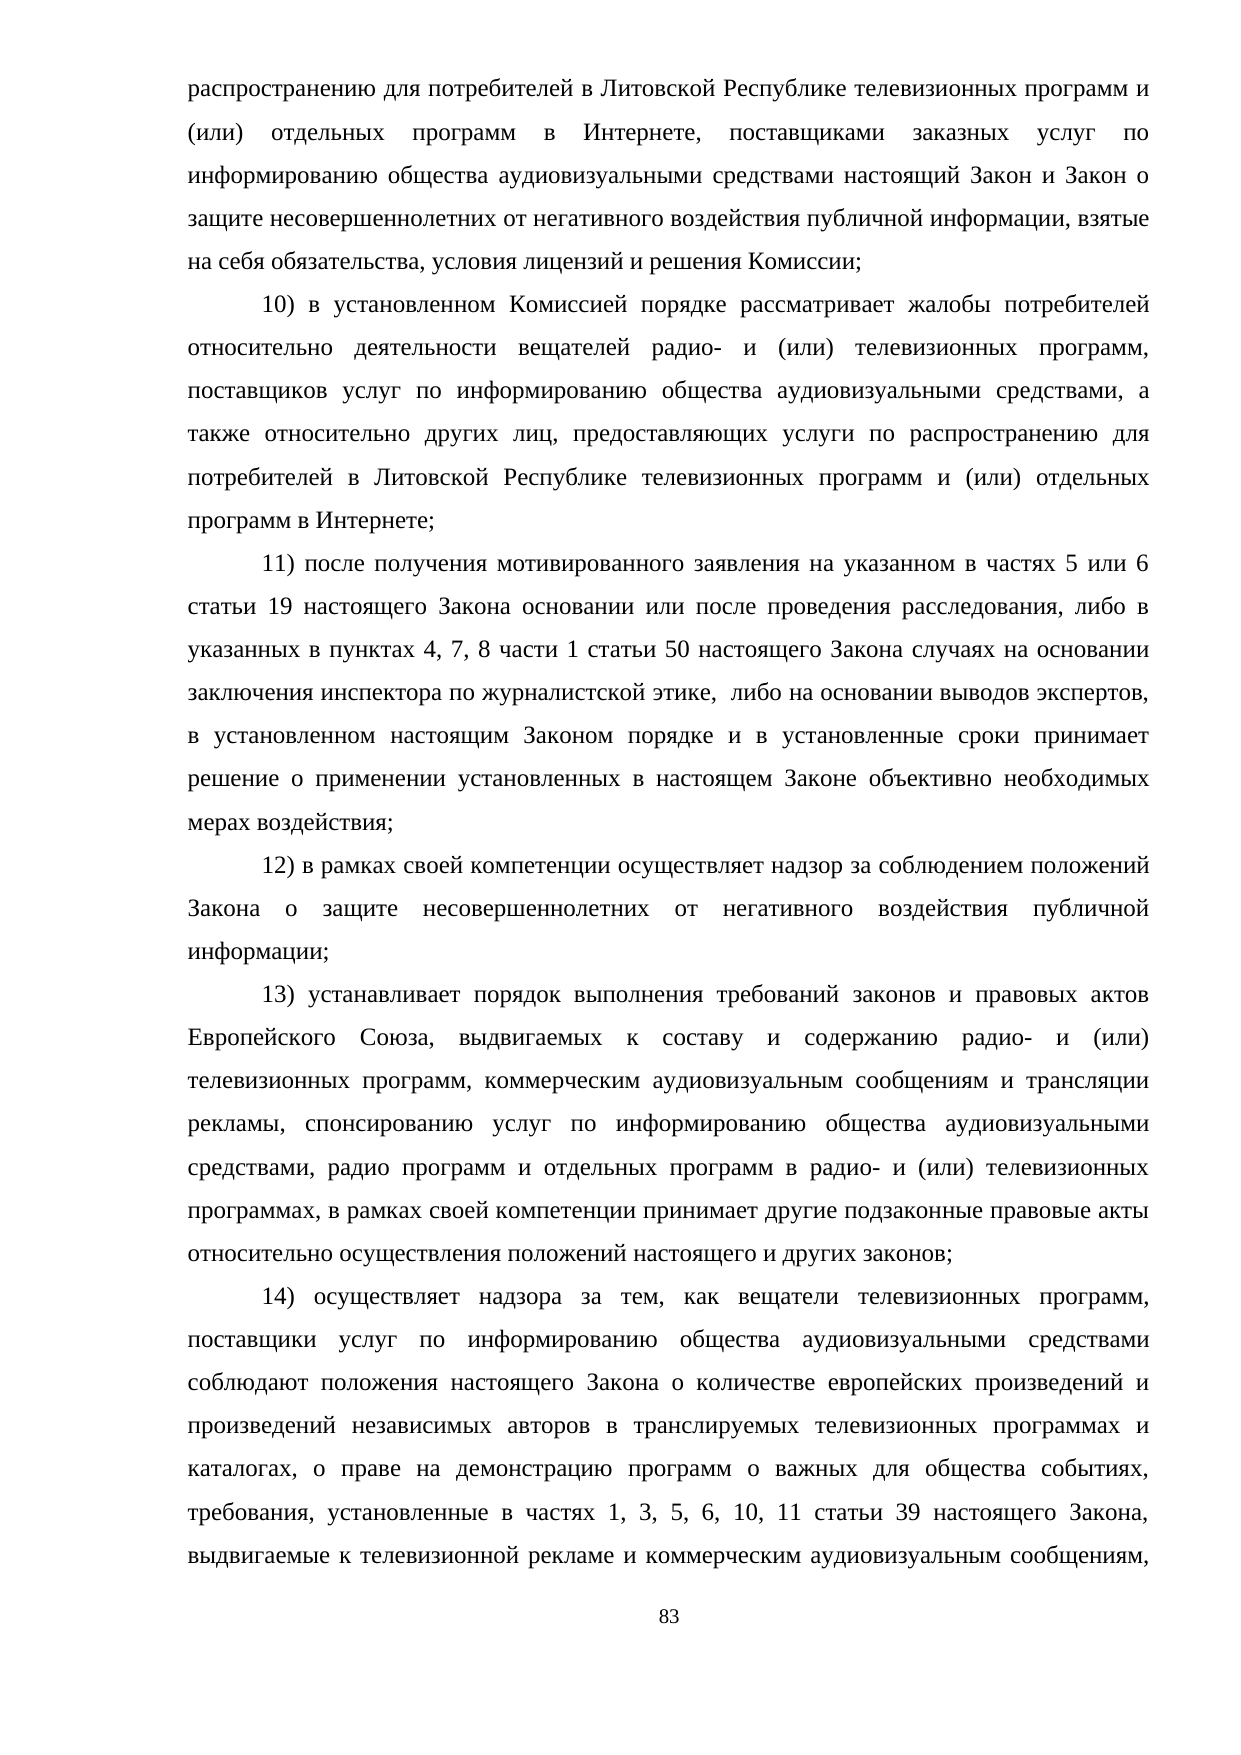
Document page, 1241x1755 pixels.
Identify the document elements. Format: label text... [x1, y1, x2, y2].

text 12) в рамках своей компетенции осуществляет надзор за соблюдением положений Закона о защите несовершеннолетних от негативного воздействия публичной информации; [187, 850, 1150, 965]
text 13) устанавливает порядок выполнения требований законов и правовых актов Европейского Союза, выдвигаемых к составу и содержанию радио- и (или) телевизионных программ, коммерческим аудиовизуальным сообщениям и трансляции рекламы, спонсированию услуг по информированию общества аудиовизуальными средствами, радио программ и отдельных программ в радио- и (или) телевизионных программах, в рамках своей компетенции принимает другие подзаконные правовые акты относительно осуществления положений настоящего и других законов; [187, 979, 1150, 1267]
text распространению для потребителей в Литовской Республике телевизионных программ и (или) отдельных программ в Интернете, поставщиками заказных услуг по информированию общества аудиовизуальными средствами настоящий Закон и Закон о защите несовершеннолетних от негативного воздействия публичной информации, взятые на себя обязательства, условия лицензий и решения Комиссии; [187, 73, 1150, 275]
text 14) осуществляет надзора за тем, как вещатели телевизионных программ, поставщики услуг по информированию общества аудиовизуальными средствами соблюдают положения настоящего Закона о количестве европейских произведений и произведений независимых авторов в транслируемых телевизионных программах и каталогах, о праве на демонстрацию программ о важных для общества событиях, требования, установленные в частях 1, 3, 5, 6, 10, 11 статьи 39 настоящего Закона, выдвигаемые к телевизионной рекламе и коммерческим аудиовизуальным сообщениям, [187, 1281, 1150, 1568]
text 11) после получения мотивированного заявления на указанном в частях 5 или 6 статьи 19 настоящего Закона основании или после проведения расследования, либо в указанных в пунктах 4, 7, 8 части 1 статьи 50 настоящего Закона случаях на основании заключения инспектора по журналистской этике, либо на основании выводов экспертов, в установленном настоящим Законом порядке и в установленные сроки принимает решение о применении установленных в настоящем Законе объективно необходимых мерах воздействия; [187, 548, 1150, 835]
text 10) в установленном Комиссией порядке рассматривает жалобы потребителей относительно деятельности вещателей радио- и (или) телевизионных программ, поставщиков услуг по информированию общества аудиовизуальными средствами, а также относительно других лиц, предоставляющих услуги по распространению для потребителей в Литовской Республике телевизионных программ и (или) отдельных программ в Интернете; [187, 289, 1150, 533]
